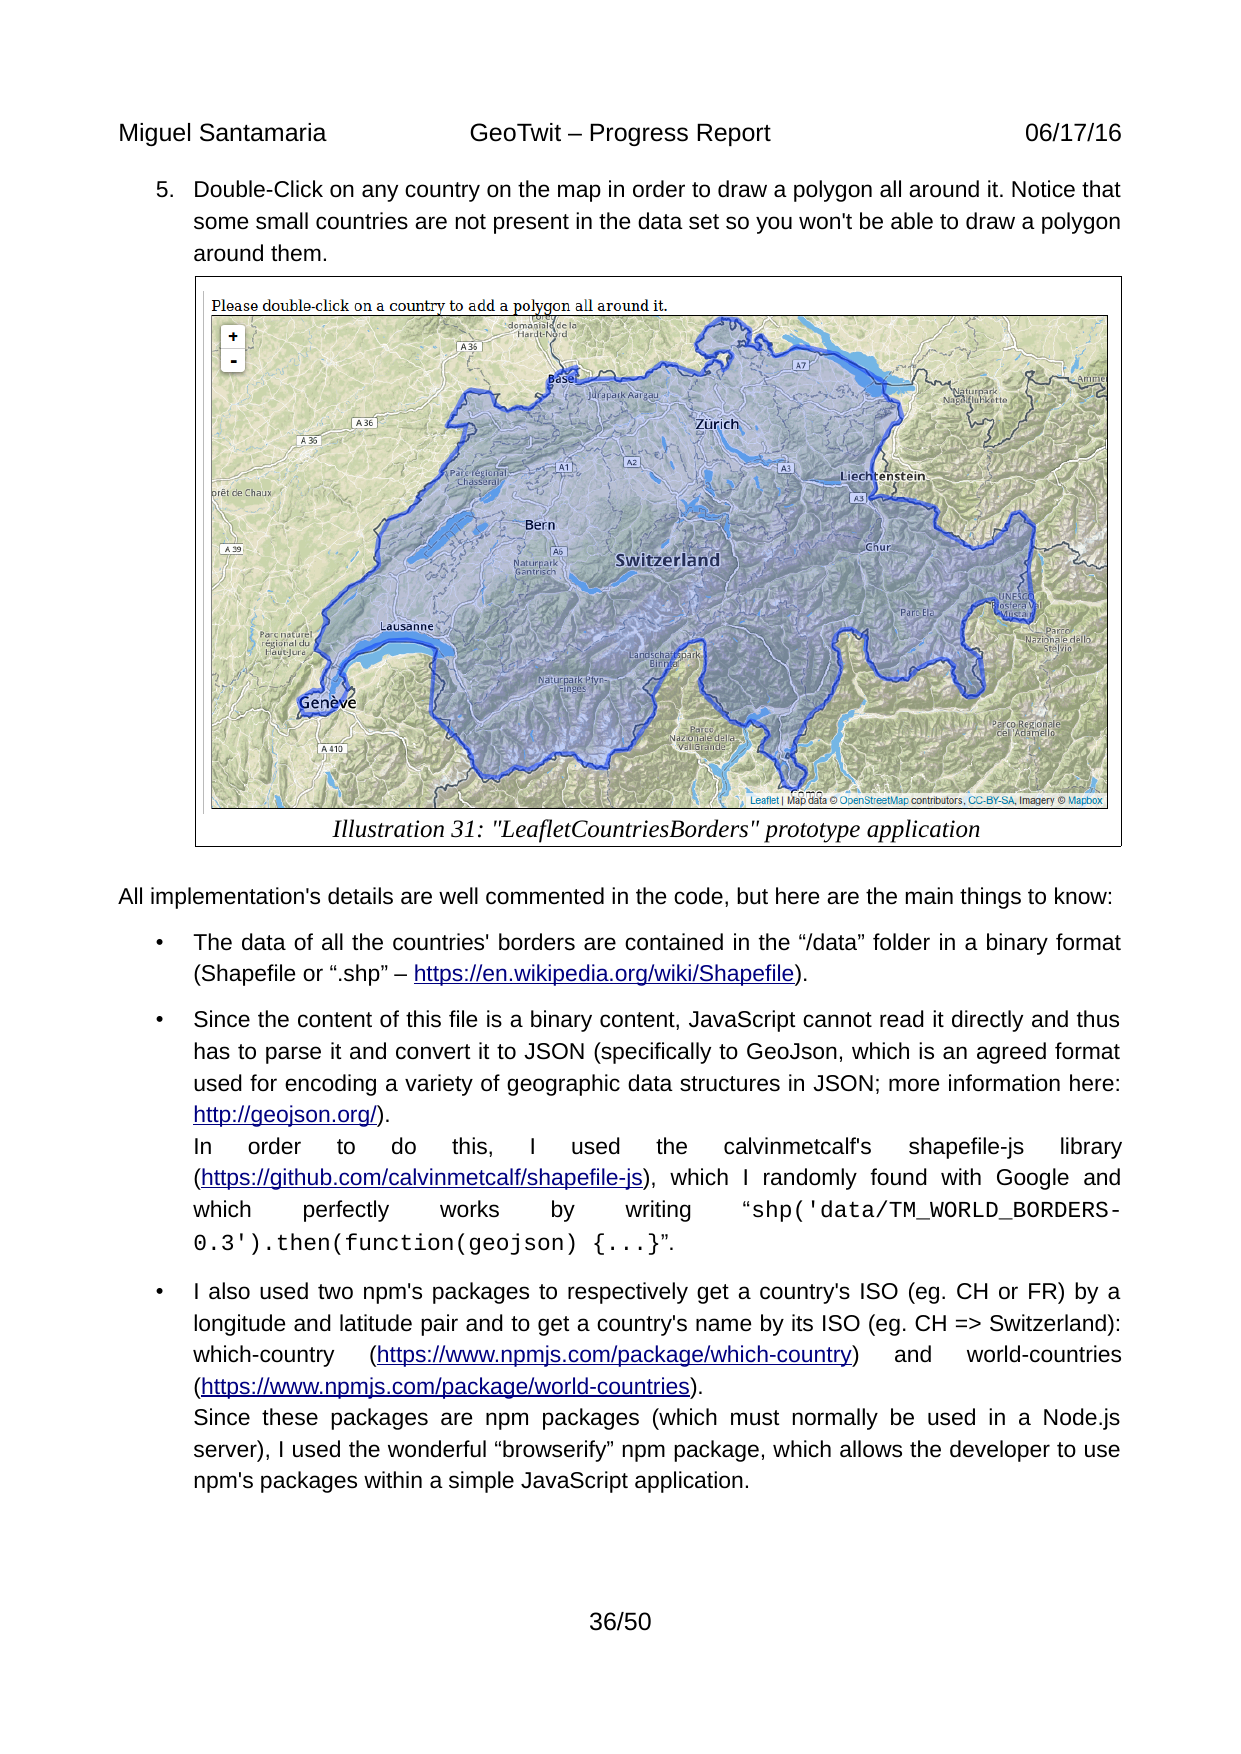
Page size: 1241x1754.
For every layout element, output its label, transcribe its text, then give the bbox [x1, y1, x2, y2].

list The data of all the countries' borders are contained in the “/data” folder in a binary format (Shapefile or “.shp” – https://en.wikipedia.org/wiki/Shapefile). [156, 929, 1122, 987]
list I also used two npm's packages to respectively get a country's ISO (eg. CH or FR) by a longitude and latitude pair and to get a country's name by its ISO (eg. CH => Switzerland): which-country (https://www.npmjs.com/package/which-country) and world-countries (https://www.npmjs.com/package/world-countries). [156, 1278, 1122, 1399]
text All implementation's details are well commented in the code, but here are the main things to know: [118, 883, 1122, 909]
list [196, 277, 1121, 846]
list In order to do this, I used the calvinmetcalf's shapefile-js library (https://github.com/calvinmetcalf/shapefile-js), which I randomly found with Google and which perfectly works by writing “shp('data/TM_WORLD_BORDERS-0.3').then(function(geojson) {...}”. [156, 1133, 1122, 1258]
list Since the content of this file is a binary content, JavaScript cannot read it directly and thus has to parse it and convert it to JSON (specifically to GeoJson, which is an agreed format used for encoding a variety of geographic data structures in JSON; more information here: http://geojson.org/). [156, 1006, 1122, 1127]
list Illustration 31: "LeafletCountriesBorders" prototype application [198, 814, 1118, 843]
list Double-Click on any country on the map in order to draw a polygon all around it. Notice that some small countries are not present in the data set so you won't be able to draw a polygon around them. [156, 176, 1122, 266]
list Since these packages are npm packages (which must normally be used in a Node.js server), I used the wonderful “browserify” npm package, which allows the developer to use npm's packages within a simple JavaScript application. [156, 1404, 1122, 1494]
picture [203, 291, 1112, 814]
